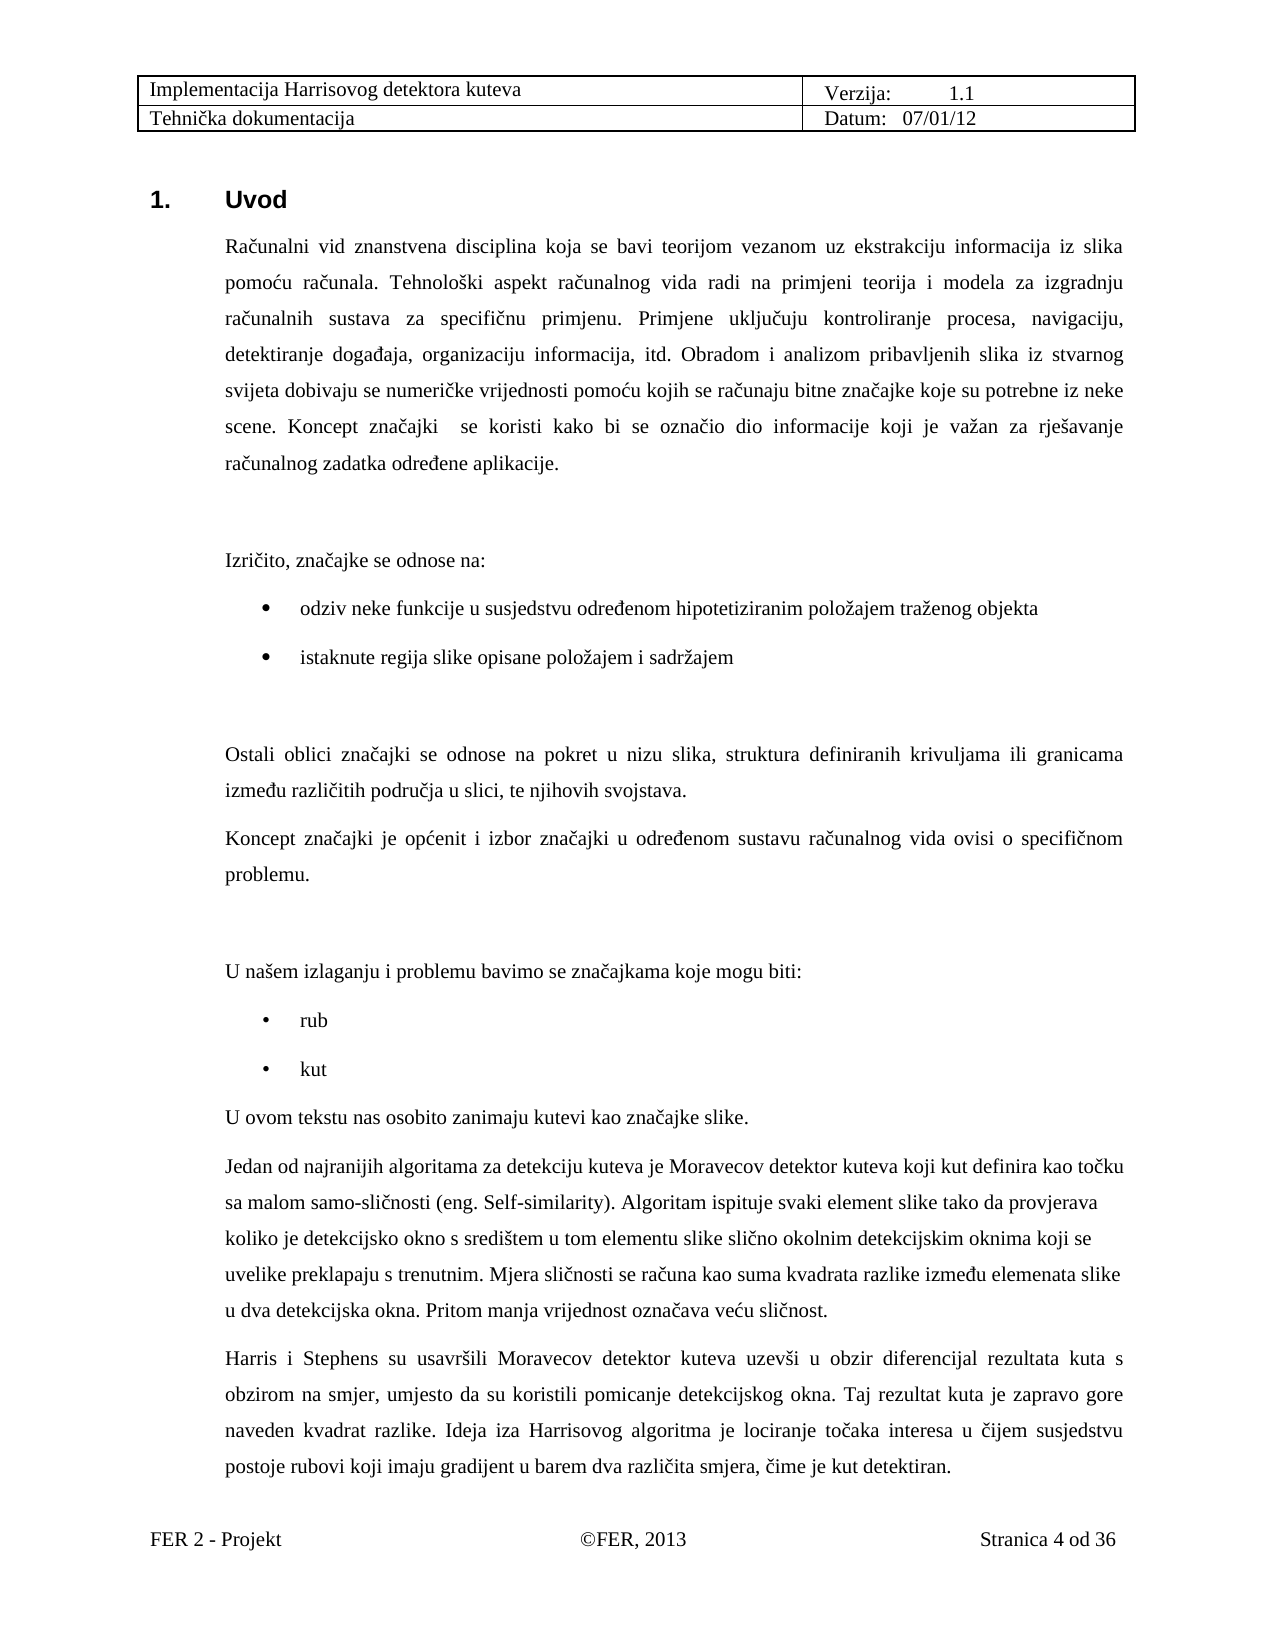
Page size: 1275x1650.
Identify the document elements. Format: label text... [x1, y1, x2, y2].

text U našem izlaganju i problemu bavimo se značajkama koje mogu biti: [225, 959, 1125, 983]
text Jedan od najranijih algoritama za detekciju kuteva je Moravecov detektor kuteva koji kut definira kao točku sa malom samo-sličnosti (eng. Self-similarity). Algoritam ispituje svaki element slike tako da provjerava koliko je detekcijsko okno s središtem u tom elementu slike slično okolnim detekcijskim oknima koji se uvelike preklapaju s trenutnim. Mjera sličnosti se računa kao suma kvadrata razlike između elemenata slike u dva detekcijska okna. Pritom manja vrijednost označava veću sličnost. [225, 1153, 1125, 1322]
text Koncept značajki je općenit i izbor značajki u određenom sustavu računalnog vida ovisi o specifičnom problemu. [225, 826, 1125, 886]
list odziv neke funkcije u susjedstvu određenom hipotetiziranim položajem traženog objekta [262, 596, 1125, 620]
text Računalni vid znanstvena disciplina koja se bavi teorijom vezanom uz ekstrakciju informacija iz slika pomoću računala. Tehnološki aspekt računalnog vida radi na primjeni teorija i modela za izgradnju računalnih sustava za specifičnu primjenu. Primjene uključuju kontroliranje procesa, navigaciju, detektiranje događaja, organizaciju informacija, itd. Obradom i analizom pribavljenih slika iz stvarnog svijeta dobivaju se numeričke vrijednosti pomoću kojih se računaju bitne značajke koje su potrebne iz neke scene. Koncept značajki se koristi kako bi se označio dio informacije koji je važan za rješavanje računalnog zadatka određene aplikacije. [225, 234, 1125, 474]
text U ovom tekstu nas osobito zanimaju kutevi kao značajke slike. [225, 1105, 1125, 1129]
list istaknute regija slike opisane položajem i sadržajem [262, 644, 1125, 669]
list kut [262, 1056, 1125, 1081]
text Harris i Stephens su usavršili Moravecov detektor kuteva uzevši u obzir diferencijal rezultata kuta s obzirom na smjer, umjesto da su koristili pomicanje detekcijskog okna. Taj rezultat kuta je zapravo gore naveden kvadrat razlike. Ideja iza Harrisovog algoritma je lociranje točaka interesa u čijem susjedstvu postoje rubovi koji imaju gradijent u barem dva različita smjera, čime je kut detektiran. [225, 1346, 1125, 1478]
subtitle Uvod [150, 185, 1125, 213]
list rub [262, 1008, 1125, 1032]
text Ostali oblici značajki se odnose na pokret u nizu slika, struktura definiranih krivuljama ili granicama između različitih područja u slici, te njihovih svojstava. [225, 742, 1125, 802]
text Izričito, značajke se odnose na: [225, 547, 1125, 572]
